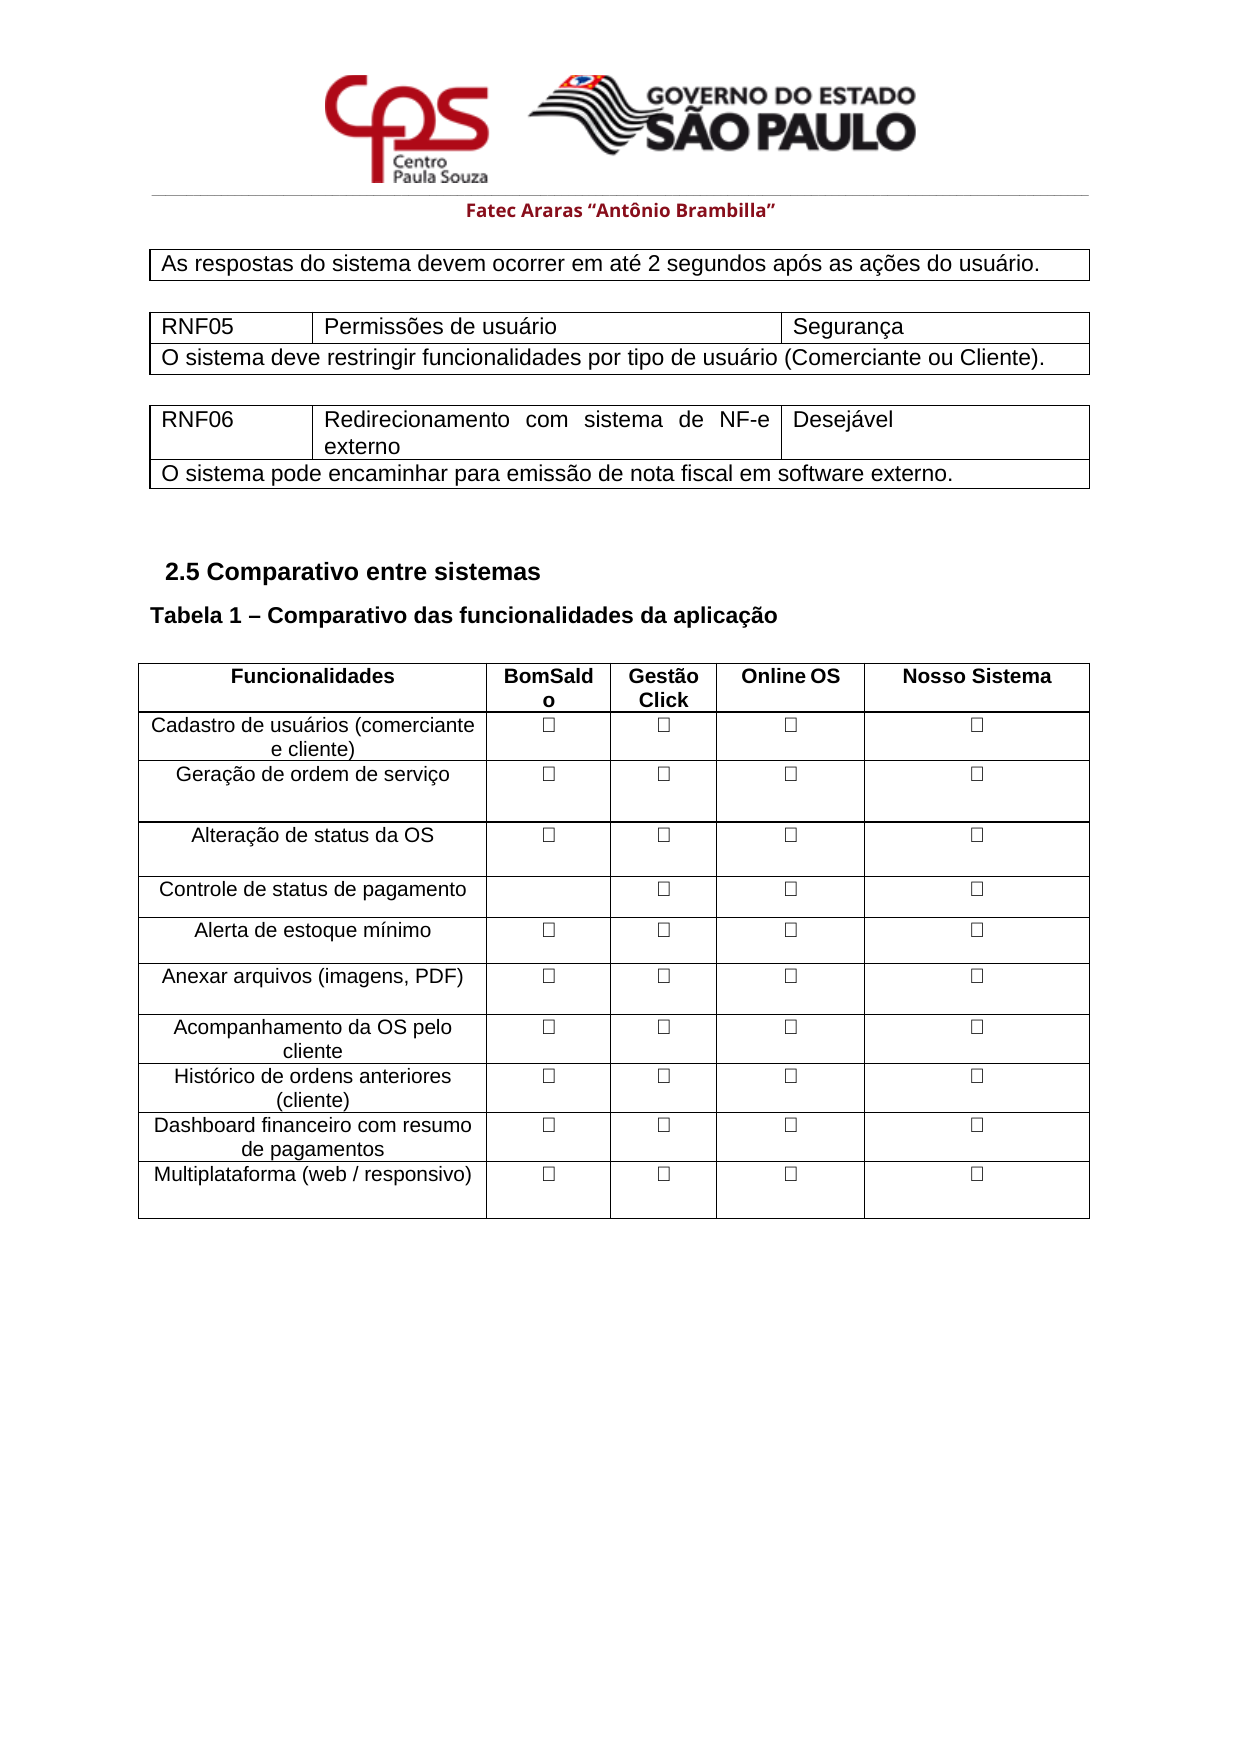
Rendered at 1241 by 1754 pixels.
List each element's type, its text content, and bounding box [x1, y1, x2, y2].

table_cell ✅ [717, 918, 864, 963]
table_cell ✅ [611, 877, 716, 917]
table_cell ✅ [865, 823, 1089, 876]
table_cell O sistema deve restringir funcionalidades por tipo de usuário (Comerciante ou Cliente). [151, 344, 1089, 374]
table_cell ✅ [487, 713, 610, 760]
table_cell ✅ [865, 918, 1089, 963]
table_cell ❌ [487, 964, 610, 1014]
table_cell O sistema pode encaminhar para emissão de nota fiscal em software externo. [151, 460, 1089, 488]
table_cell Geração de ordem de serviço [139, 761, 486, 821]
table_cell ✅ [611, 761, 716, 821]
table_cell ✅ [865, 1015, 1089, 1063]
table_cell ✅ [717, 964, 864, 1014]
table_cell ✅ [717, 823, 864, 876]
table_cell As respostas do sistema devem ocorrer em até 2 segundos após as ações do usuário. [151, 250, 1089, 280]
table_cell Histórico de ordens anteriores (cliente) [139, 1064, 486, 1112]
table_cell ✅ [717, 713, 864, 760]
table_cell ❌ [487, 1064, 610, 1112]
table_cell ✅ [717, 1162, 864, 1218]
table_cell ✅ [865, 761, 1089, 821]
table_cell ✅ [611, 1015, 716, 1063]
table_cell ✅ [611, 1162, 716, 1218]
table_cell ✅ [865, 964, 1089, 1014]
table_cell ✅ [487, 823, 610, 876]
table_cell ✅ [611, 713, 716, 760]
table_cell ✅ [487, 761, 610, 821]
table_cell [487, 877, 610, 917]
table_cell Controle de status de pagamento [139, 877, 486, 917]
table_cell ✅ [717, 1015, 864, 1063]
table_cell ✅ [717, 761, 864, 821]
table_header Desejável [782, 406, 1089, 459]
picture [325, 75, 916, 183]
table_cell ✅ [487, 918, 610, 963]
table_cell Alteração de status da OS [139, 823, 486, 876]
table_cell Cadastro de usuários (comerciante e cliente) [139, 713, 486, 760]
table_cell Dashboard financeiro com resumo de pagamentos [139, 1113, 486, 1161]
table_header Permissões de usuário [313, 313, 781, 343]
subtitle 2.5 Comparativo entre sistemas [165, 556, 1091, 585]
table_cell ✅ [717, 1113, 864, 1161]
table_cell Multiplataforma (web / responsivo) [139, 1162, 486, 1218]
table_cell Anexar arquivos (imagens, PDF) [139, 964, 486, 1014]
text Tabela 1 – Comparativo das funcionalidades da aplicação [150, 602, 1091, 628]
table_cell ✅ [487, 1162, 610, 1218]
table_cell Acompanhamento da OS pelo cliente [139, 1015, 486, 1063]
table_header RNF05 [151, 313, 312, 343]
table_cell Alerta de estoque mínimo [139, 918, 486, 963]
table_cell ✅ [717, 877, 864, 917]
table_header BomSaldo [487, 664, 610, 711]
table_header Funcionalidades [139, 664, 486, 711]
table_cell ✅ [717, 1064, 864, 1112]
table_header Redirecionamento com sistema de NF-e externo [313, 406, 781, 459]
table_header GestãoClick [611, 664, 716, 711]
table_cell ✅ [611, 918, 716, 963]
table_cell ✅ [865, 877, 1089, 917]
table_cell ❌ [611, 964, 716, 1014]
table_header Nosso Sistema [865, 664, 1089, 711]
table_header Segurança [782, 313, 1089, 343]
table_cell ✅ [865, 1162, 1089, 1218]
table_cell ✅ [611, 1064, 716, 1112]
table_cell ✅ [865, 713, 1089, 760]
table_cell ✅ [865, 1064, 1089, 1112]
table_cell ✅ [487, 1113, 610, 1161]
table_cell ✅ [611, 1113, 716, 1161]
table_cell ❌ [487, 1015, 610, 1063]
table_cell ✅ [611, 823, 716, 876]
table_header Online OS [717, 664, 864, 711]
table_cell ✅ [865, 1113, 1089, 1161]
table_header RNF06 [151, 406, 312, 459]
